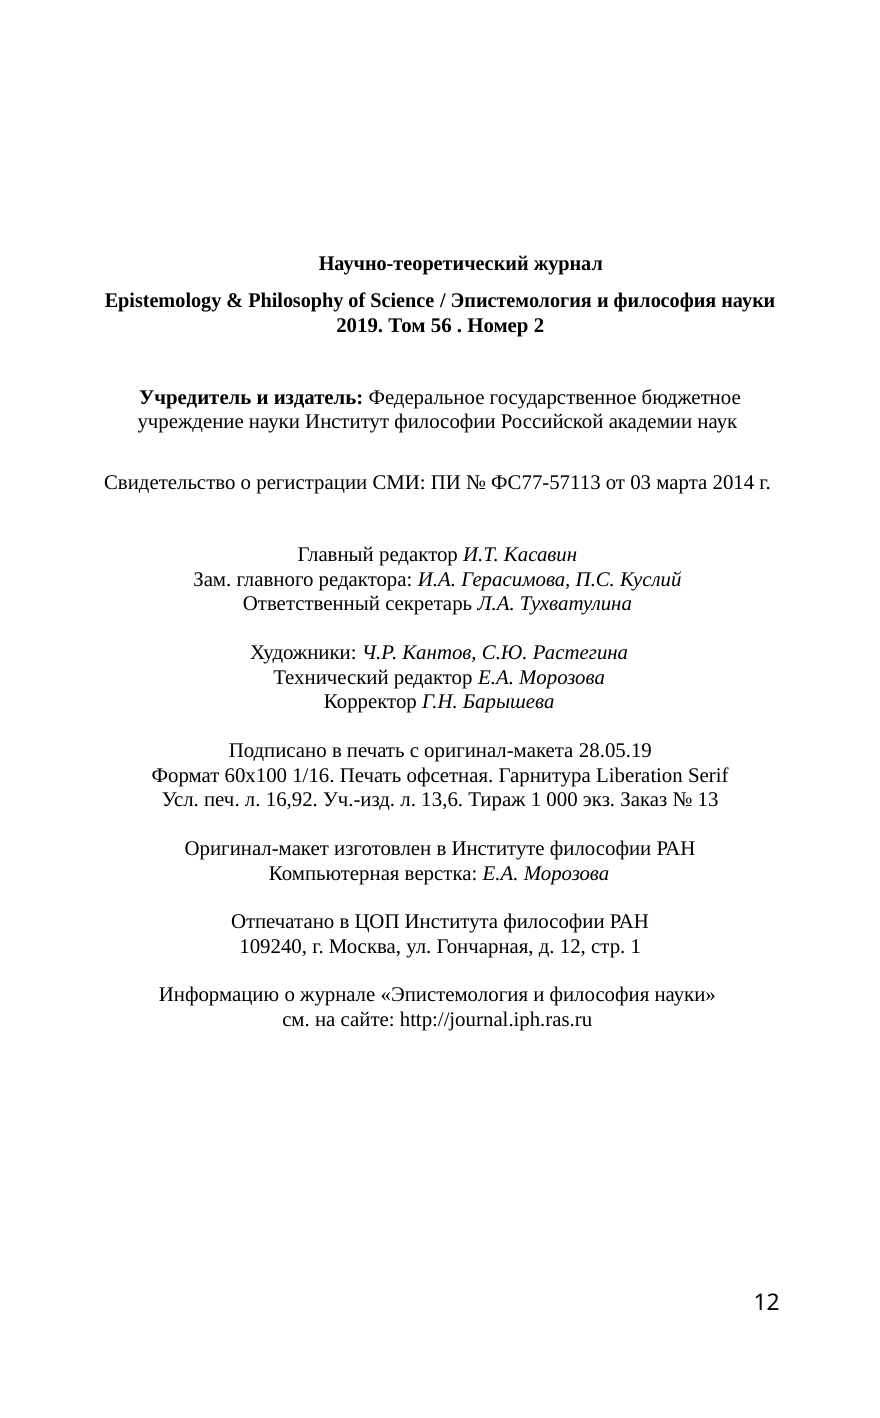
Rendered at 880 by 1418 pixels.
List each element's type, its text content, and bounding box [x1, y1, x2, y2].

text Компьютерная верстка: Е.А. Морозова [100, 860, 779, 885]
text 109240, г. Москва, ул. Гончарная, д. 12, стр. 1 [100, 933, 779, 958]
text Художники: Ч.Р. Кантов, С.Ю. Растегина [100, 639, 779, 664]
text Усл. печ. л. 16,92. Уч.-изд. л. 13,6. Тираж 1 000 экз. Заказ № 13 [100, 787, 779, 812]
text Информацию о журнале «Эпистемология и философия науки» см. на сайте: http://journal.iph.ras.ru [100, 982, 779, 1032]
text Ответственный секретарь Л.А. Тухватулина [100, 591, 779, 616]
text Зам. главного редактора: И.А. Герасимова, П.С. Куслий [100, 566, 779, 591]
text Главный редактор И.Т. Касавин [100, 541, 779, 566]
text Оригинал-макет изготовлен в Институте философии РАН [100, 836, 779, 860]
text Свидетельство о регистрации СМИ: ПИ № ФС77-57113 от 03 марта 2014 г. [100, 469, 779, 494]
text Учредитель и издатель: Федеральное государственное бюджетное учреждение науки Институт философии Российской академии наук [100, 384, 779, 434]
text Отпечатано в ЦОП Института философии РАН [100, 909, 779, 933]
text Подписано в печать с оригинал-макета 28.05.19 [100, 737, 779, 762]
text Корректор Г.Н. Барышева [100, 689, 779, 714]
text Научно-теоретический журнал [100, 251, 779, 276]
text Формат 60х100 1/16. Печать офсетная. Гарнитура Liberation Serif [100, 762, 779, 787]
text Технический редактор Е.А. Морозова [100, 664, 779, 689]
text Epistemology & Philosophy of Science / Эпистемология и философия науки 2019. Том 56 . Номер 2 [100, 287, 779, 337]
